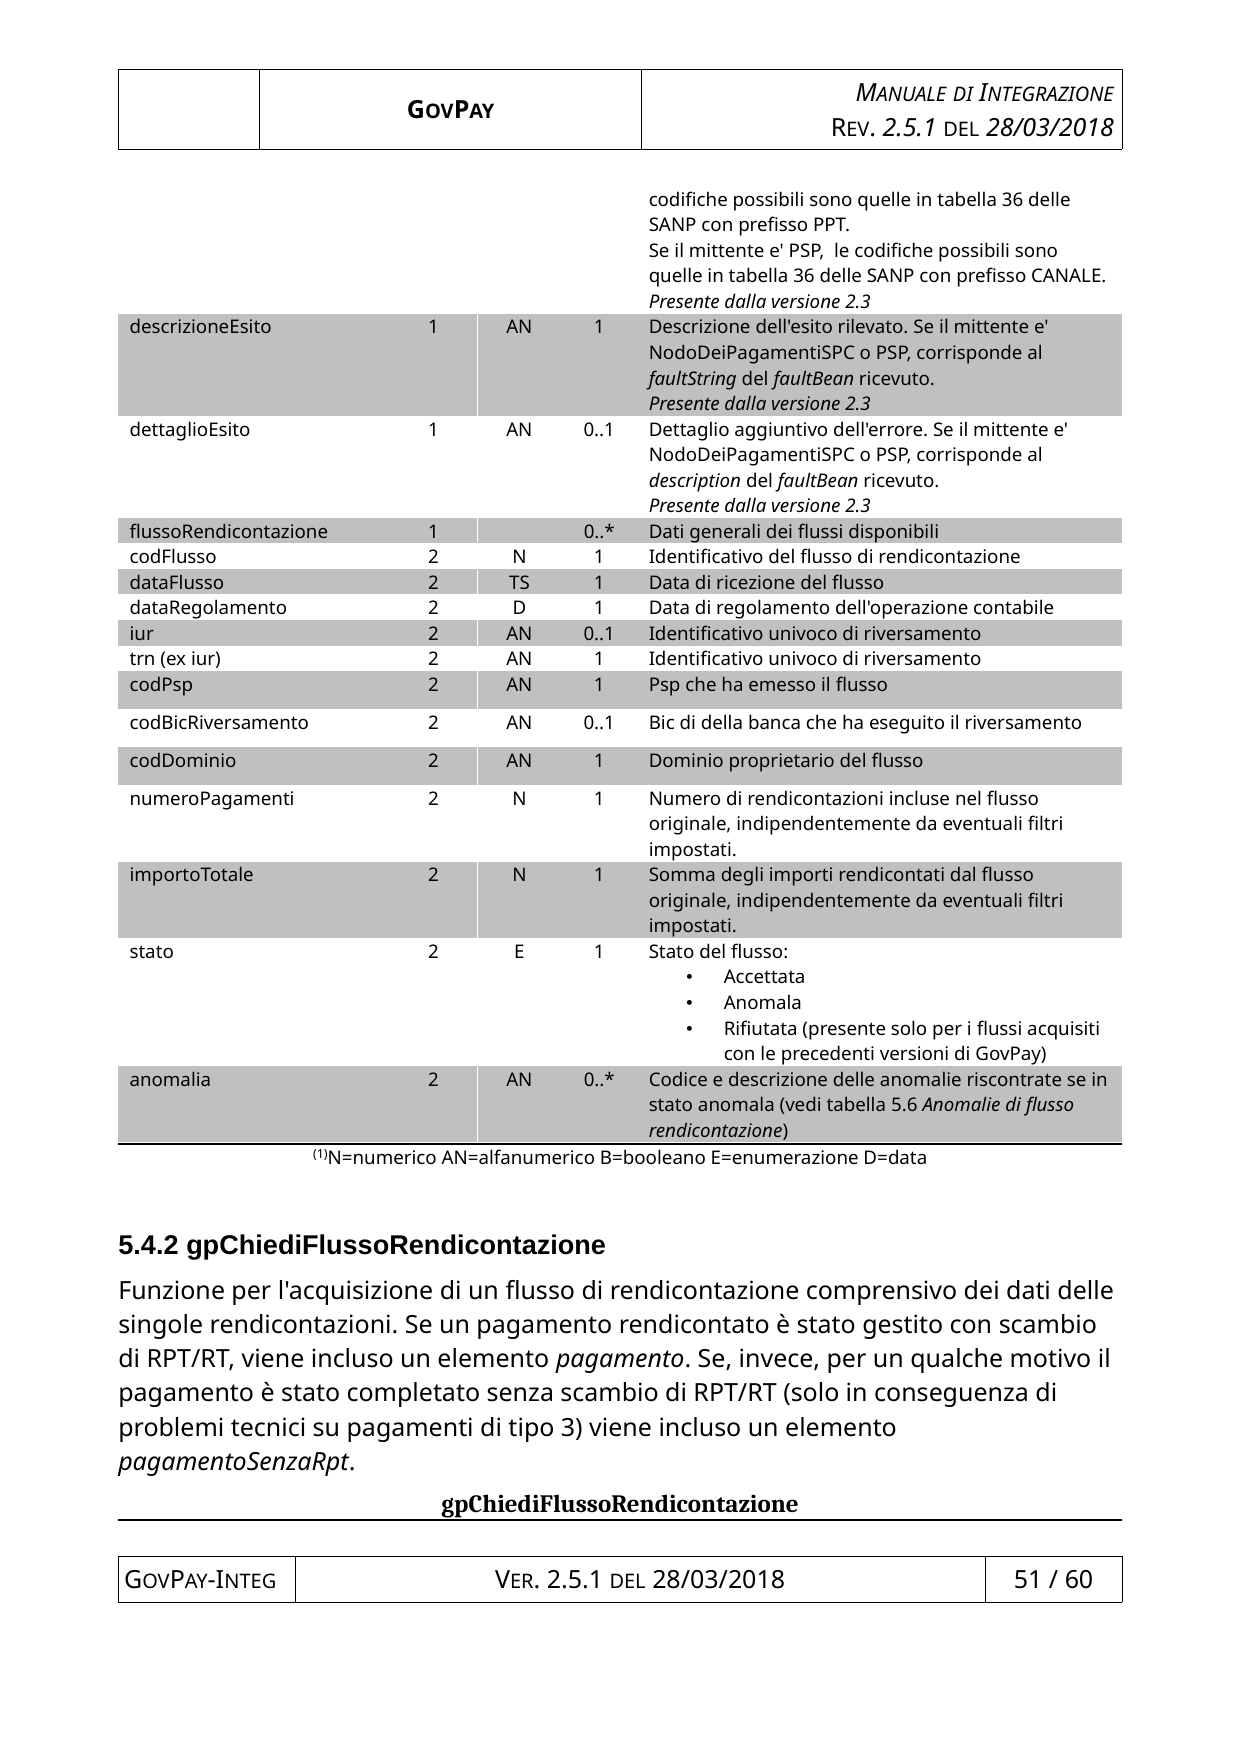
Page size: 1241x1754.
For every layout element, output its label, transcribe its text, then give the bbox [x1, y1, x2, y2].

table_cell codFlusso [118, 544, 389, 569]
table_cell 2 [389, 646, 477, 671]
table_header gpChiediFlussoRendicontazione [118, 1490, 1122, 1518]
subtitle gpChiediFlussoRendicontazione [118, 1229, 1122, 1260]
table_cell 1 [561, 646, 637, 671]
table_cell 1 [389, 416, 477, 518]
table_cell Numero di rendicontazioni incluse nel flusso originale, indipendentemente da eventuali filtri impostati. [637, 785, 1122, 862]
table_cell flussoRendicontazione [118, 518, 389, 543]
table_cell AN [478, 709, 561, 747]
table_cell 1 [561, 785, 637, 862]
table_cell stato [118, 938, 389, 1066]
table_cell N [478, 544, 561, 569]
text (1)N=numerico AN=alfanumerico B=booleano E=enumerazione D=data [118, 1145, 1122, 1170]
table_cell iur [118, 620, 389, 646]
table_cell Somma degli importi rendicontati dal flusso originale, indipendentemente da eventuali filtri impostati. [637, 862, 1122, 938]
table_cell E [478, 938, 561, 1066]
table_cell 0..* [561, 1066, 637, 1142]
table_cell 2 [389, 938, 477, 1066]
table_cell 0..1 [561, 620, 637, 646]
table_cell AN [478, 620, 561, 646]
table_cell [478, 518, 561, 543]
table_cell anomalia [118, 1066, 389, 1142]
table_cell Identificativo univoco di riversamento [637, 646, 1122, 671]
table_cell Codice e descrizione delle anomalie riscontrate se in stato anomala (vedi tabella 5.6 Anomalie di flusso rendicontazione) [637, 1066, 1122, 1142]
table_cell 2 [389, 595, 477, 620]
table_cell Descrizione dell'esito rilevato. Se il mittente e' NodoDeiPagamentiSPC o PSP, corrisponde al faultString del faultBean ricevuto. Presente dalla versione 2.3 [637, 314, 1122, 416]
table_cell codifiche possibili sono quelle in tabella 36 delle SANP con prefisso PPT. Se il mittente e' PSP, le codifiche possibili sono quelle in tabella 36 delle SANP con prefisso CANALE. Presente dalla versione 2.3 [637, 186, 1122, 314]
table_cell Identificativo univoco di riversamento [637, 620, 1122, 646]
table_cell dataFlusso [118, 569, 389, 594]
table_cell AN [478, 314, 561, 416]
table_cell AN [478, 747, 561, 785]
table_cell 1 [561, 938, 637, 1066]
table_cell Identificativo del flusso di rendicontazione [637, 544, 1122, 569]
table_cell [561, 186, 637, 314]
table_cell 1 [561, 544, 637, 569]
table_cell Dati generali dei flussi disponibili [637, 518, 1122, 543]
table_cell codPsp [118, 671, 389, 709]
table_cell Psp che ha emesso il flusso [637, 671, 1122, 709]
table_cell [389, 186, 477, 314]
table_cell Data di regolamento dell'operazione contabile [637, 595, 1122, 620]
table_cell 2 [389, 671, 477, 709]
table_cell 1 [561, 569, 637, 594]
table_cell dataRegolamento [118, 595, 389, 620]
table_cell Bic di della banca che ha eseguito il riversamento [637, 709, 1122, 747]
text Funzione per l'acquisizione di un flusso di rendicontazione comprensivo dei dati delle singole rendicontazioni. Se un pagamento rendicontato è stato gestito con scambio di RPT/RT, viene incluso un elemento pagamento. Se, invece, per un qualche motivo il pagamento è stato completato senza scambio di RPT/RT (solo in conseguenza di problemi tecnici su pagamenti di tipo 3) viene incluso un elemento pagamentoSenzaRpt. [118, 1273, 1122, 1477]
table_cell 2 [389, 862, 477, 938]
table_cell D [478, 595, 561, 620]
table_cell 1 [389, 518, 477, 543]
table_cell AN [478, 646, 561, 671]
table_cell Data di ricezione del flusso [637, 569, 1122, 594]
table_cell 2 [389, 569, 477, 594]
table_cell 1 [389, 314, 477, 416]
table_cell 2 [389, 747, 477, 785]
table_cell 1 [561, 671, 637, 709]
table_cell N [478, 862, 561, 938]
table_cell Stato del flusso: Accettata Anomala Rifiutata (presente solo per i flussi acquisiti con le precedenti versioni di GovPay) [637, 938, 1122, 1066]
table_cell 1 [561, 862, 637, 938]
table_cell 1 [561, 595, 637, 620]
table_cell importoTotale [118, 862, 389, 938]
table_cell numeroPagamenti [118, 785, 389, 862]
table_cell Dettaglio aggiuntivo dell'errore. Se il mittente e' NodoDeiPagamentiSPC o PSP, corrisponde al description del faultBean ricevuto. Presente dalla versione 2.3 [637, 416, 1122, 518]
table_cell AN [478, 671, 561, 709]
table_cell 2 [389, 544, 477, 569]
table_cell 1 [561, 747, 637, 785]
table_cell 0..1 [561, 416, 637, 518]
table_cell dettaglioEsito [118, 416, 389, 518]
table_cell [478, 186, 561, 314]
table_cell descrizioneEsito [118, 314, 389, 416]
table_cell N [478, 785, 561, 862]
table_cell AN [478, 416, 561, 518]
table_cell 0..* [561, 518, 637, 543]
table_cell 2 [389, 785, 477, 862]
table_cell codDominio [118, 747, 389, 785]
table_cell [118, 186, 389, 314]
table_cell AN [478, 1066, 561, 1142]
table_cell trn (ex iur) [118, 646, 389, 671]
table_cell codBicRiversamento [118, 709, 389, 747]
table_cell Dominio proprietario del flusso [637, 747, 1122, 785]
table_cell TS [478, 569, 561, 594]
table_cell 2 [389, 709, 477, 747]
table_cell 1 [561, 314, 637, 416]
table_cell 0..1 [561, 709, 637, 747]
table_cell 2 [389, 1066, 477, 1142]
table_cell 2 [389, 620, 477, 646]
